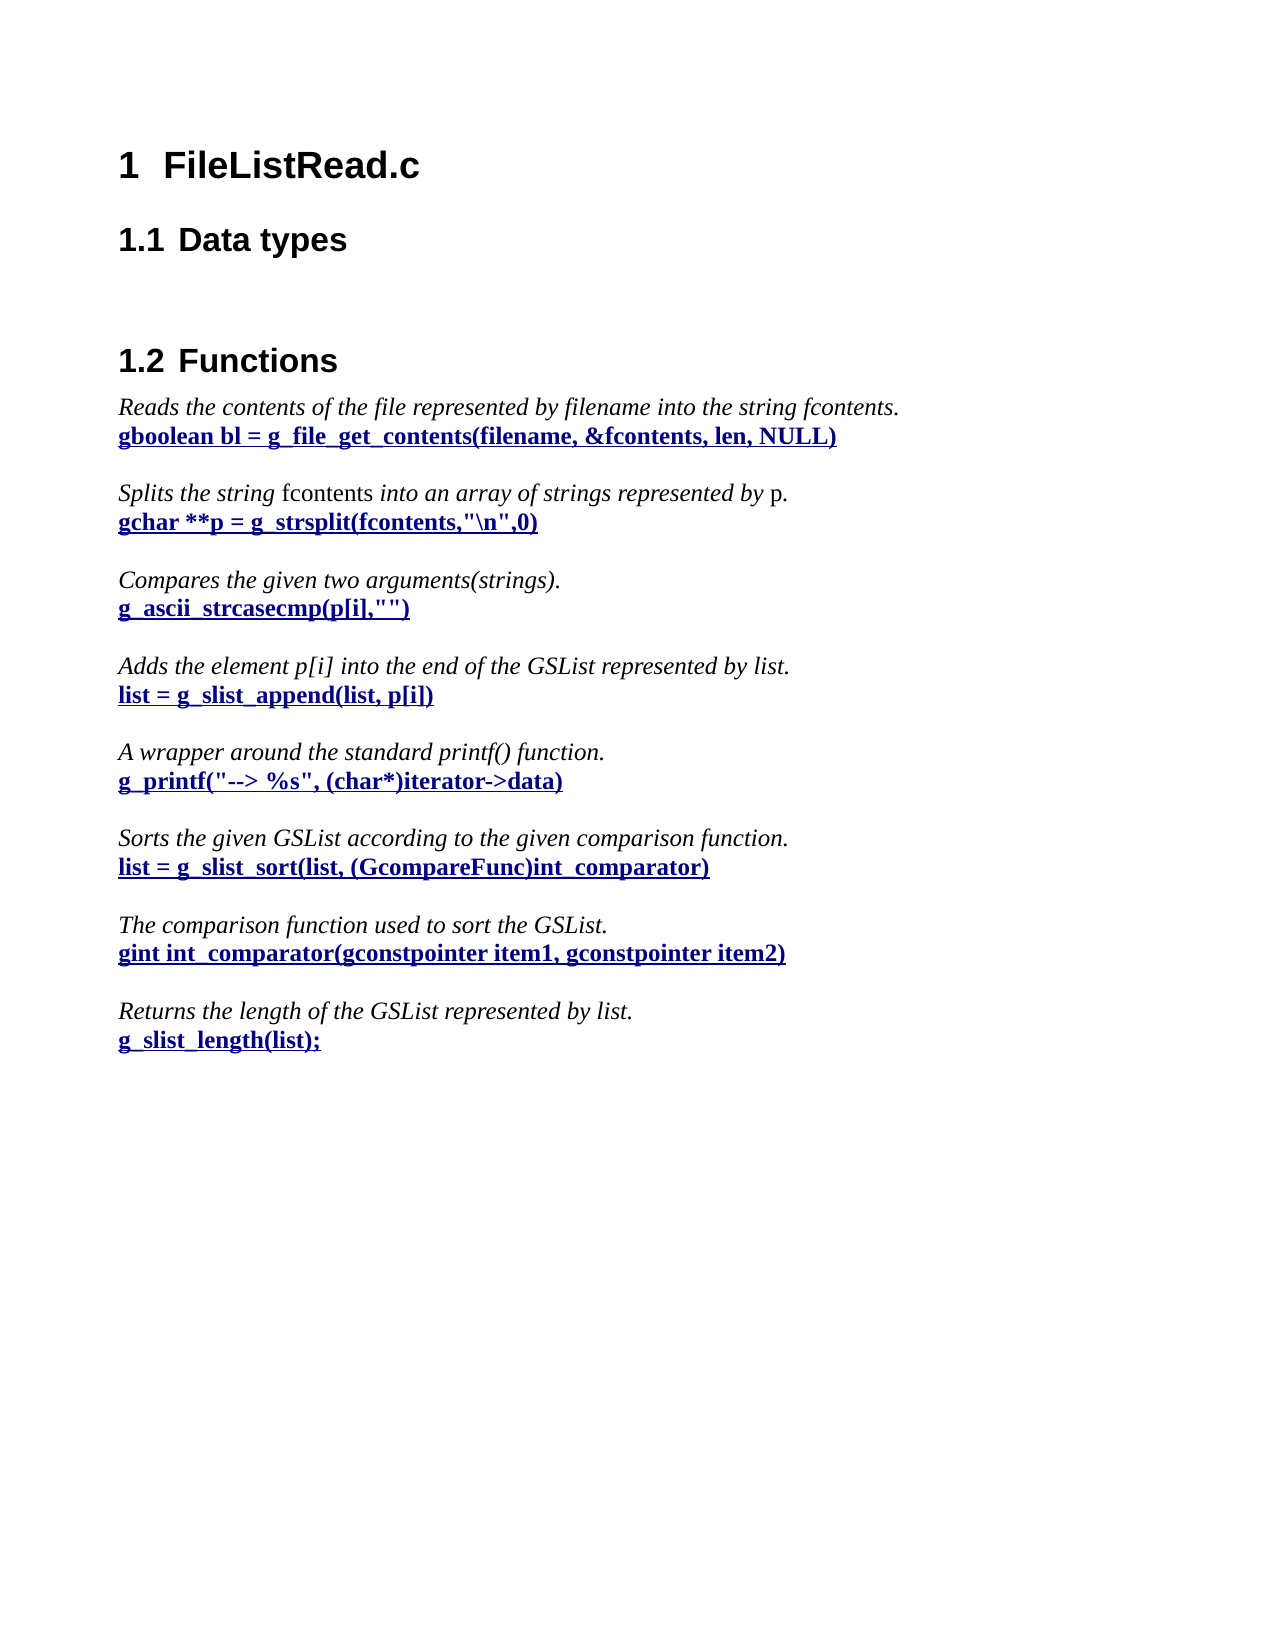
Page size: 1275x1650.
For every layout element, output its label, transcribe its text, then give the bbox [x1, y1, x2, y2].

text gint int_comparator(gconstpointer item1, gconstpointer item2) [118, 938, 1157, 967]
text Adds the element p[i] into the end of the GSList represented by list. [118, 651, 1157, 680]
text Returns the length of the GSList represented by list. [118, 996, 1157, 1025]
text Compares the given two arguments(strings). [118, 565, 1157, 593]
text Sorts the given GSList according to the given comparison function. [118, 823, 1157, 852]
text g_ascii_strcasecmp(p[i],"") [118, 593, 1157, 622]
text Splits the string fcontents into an array of strings represented by p. [118, 478, 1157, 507]
subtitle FileListRead.c [118, 143, 1157, 187]
text g_slist_length(list); [118, 1025, 1157, 1053]
text The comparison function used to sort the GSList. [118, 910, 1157, 938]
text gchar **p = g_strsplit(fcontents,"\n",0) [118, 507, 1157, 536]
text gboolean bl = g_file_get_contents(filename, &fcontents, len, NULL) [118, 421, 1157, 450]
text list = g_slist_append(list, p[i]) [118, 680, 1157, 708]
subtitle Functions [118, 341, 1157, 380]
text list = g_slist_sort(list, (GcompareFunc)int_comparator) [118, 852, 1157, 881]
subtitle Data types [118, 220, 1157, 259]
text A wrapper around the standard printf() function. [118, 737, 1157, 766]
text g_printf("--> %s", (char*)iterator->data) [118, 766, 1157, 795]
text Reads the contents of the file represented by filename into the string fcontents. [118, 392, 1157, 421]
